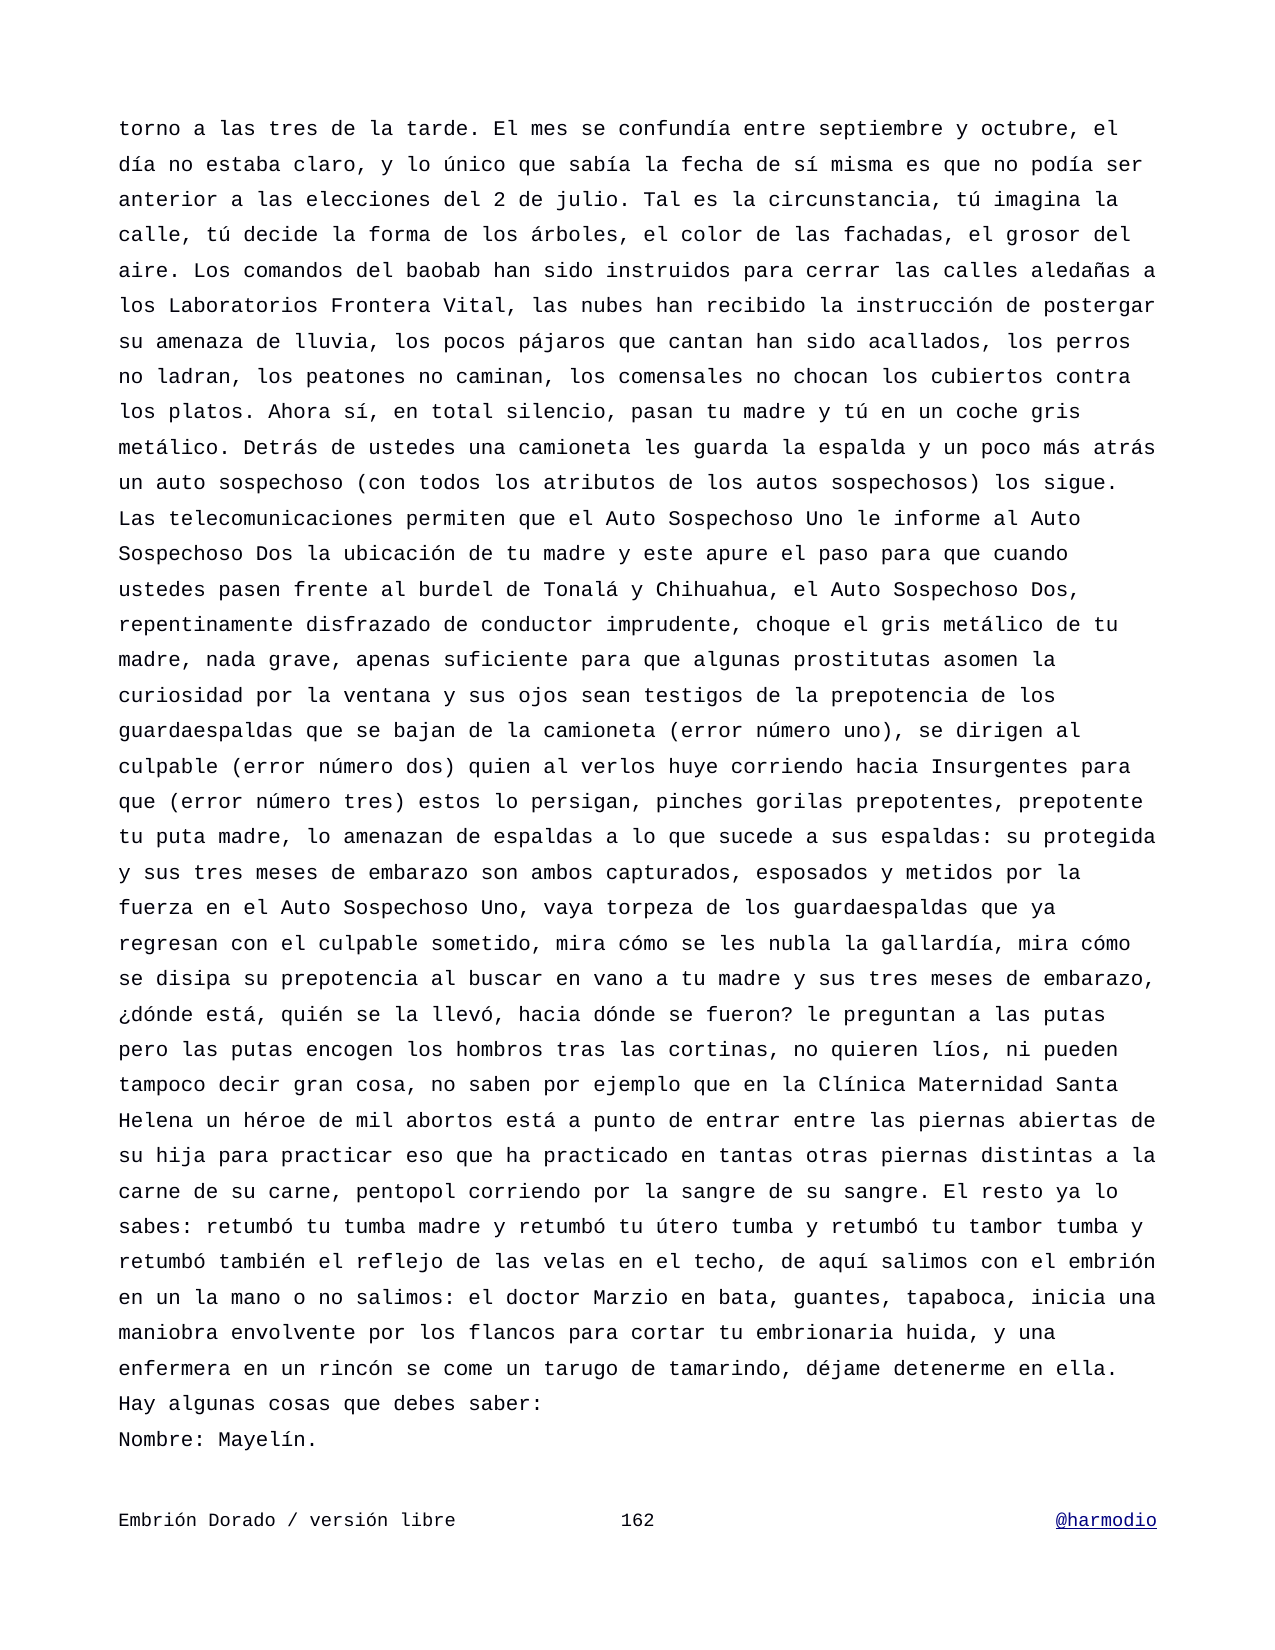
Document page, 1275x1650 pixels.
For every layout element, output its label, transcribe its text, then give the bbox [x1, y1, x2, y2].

text torno a las tres de la tarde. El mes se confundía entre septiembre y octubre, el día no estaba claro, y lo único que sabía la fecha de sí misma es que no podía ser anterior a las elecciones del 2 de julio. Tal es la circunstancia, tú imagina la calle, tú decide la forma de los árboles, el color de las fachadas, el grosor del aire. Los comandos del baobab han sido instruidos para cerrar las calles aledañas a los Laboratorios Frontera Vital, las nubes han recibido la instrucción de postergar su amenaza de lluvia, los pocos pájaros que cantan han sido acallados, los perros no ladran, los peatones no caminan, los comensales no chocan los cubiertos contra los platos. Ahora sí, en total silencio, pasan tu madre y tú en un coche gris metálico. Detrás de ustedes una camioneta les guarda la espalda y un poco más atrás un auto sospechoso (con todos los atributos de los autos sospechosos) los sigue. Las telecomunicaciones permiten que el Auto Sospechoso Uno le informe al Auto Sospechoso Dos la ubicación de tu madre y este apure el paso para que cuando ustedes pasen frente al burdel de Tonalá y Chihuahua, el Auto Sospechoso Dos, repentinamente disfrazado de conductor imprudente, choque el gris metálico de tu madre, nada grave, apenas suficiente para que algunas prostitutas asomen la curiosidad por la ventana y sus ojos sean testigos de la prepotencia de los guardaespaldas que se bajan de la camioneta (error número uno), se dirigen al culpable (error número dos) quien al verlos huye corriendo hacia Insurgentes para que (error número tres) estos lo persigan, pinches gorilas prepotentes, prepotente tu puta madre, lo amenazan de espaldas a lo que sucede a sus espaldas: su protegida y sus tres meses de embarazo son ambos capturados, esposados y metidos por la fuerza en el Auto Sospechoso Uno, vaya torpeza de los guardaespaldas que ya regresan con el culpable sometido, mira cómo se les nubla la gallardía, mira cómo se disipa su prepotencia al buscar en vano a tu madre y sus tres meses de embarazo, ¿dónde está, quién se la llevó, hacia dónde se fueron? le preguntan a las putas pero las putas encogen los hombros tras las cortinas, no quieren líos, ni pueden tampoco decir gran cosa, no saben por ejemplo que en la Clínica Maternidad Santa Helena un héroe de mil abortos está a punto de entrar entre las piernas abiertas de su hija para practicar eso que ha practicado en tantas otras piernas distintas a la carne de su carne, pentopol corriendo por la sangre de su sangre. El resto ya lo sabes: retumbó tu tumba madre y retumbó tu útero tumba y retumbó tu tambor tumba y retumbó también el reflejo de las velas en el techo, de aquí salimos con el embrión en un la mano o no salimos: el doctor Marzio en bata, guantes, tapaboca, inicia una maniobra envolvente por los flancos para cortar tu embrionaria huida, y una enfermera en un rincón se come un tarugo de tamarindo, déjame detenerme en ella. Hay algunas cosas que debes saber: [118, 118, 1157, 1417]
text Nombre: Mayelín. [118, 1428, 1157, 1452]
